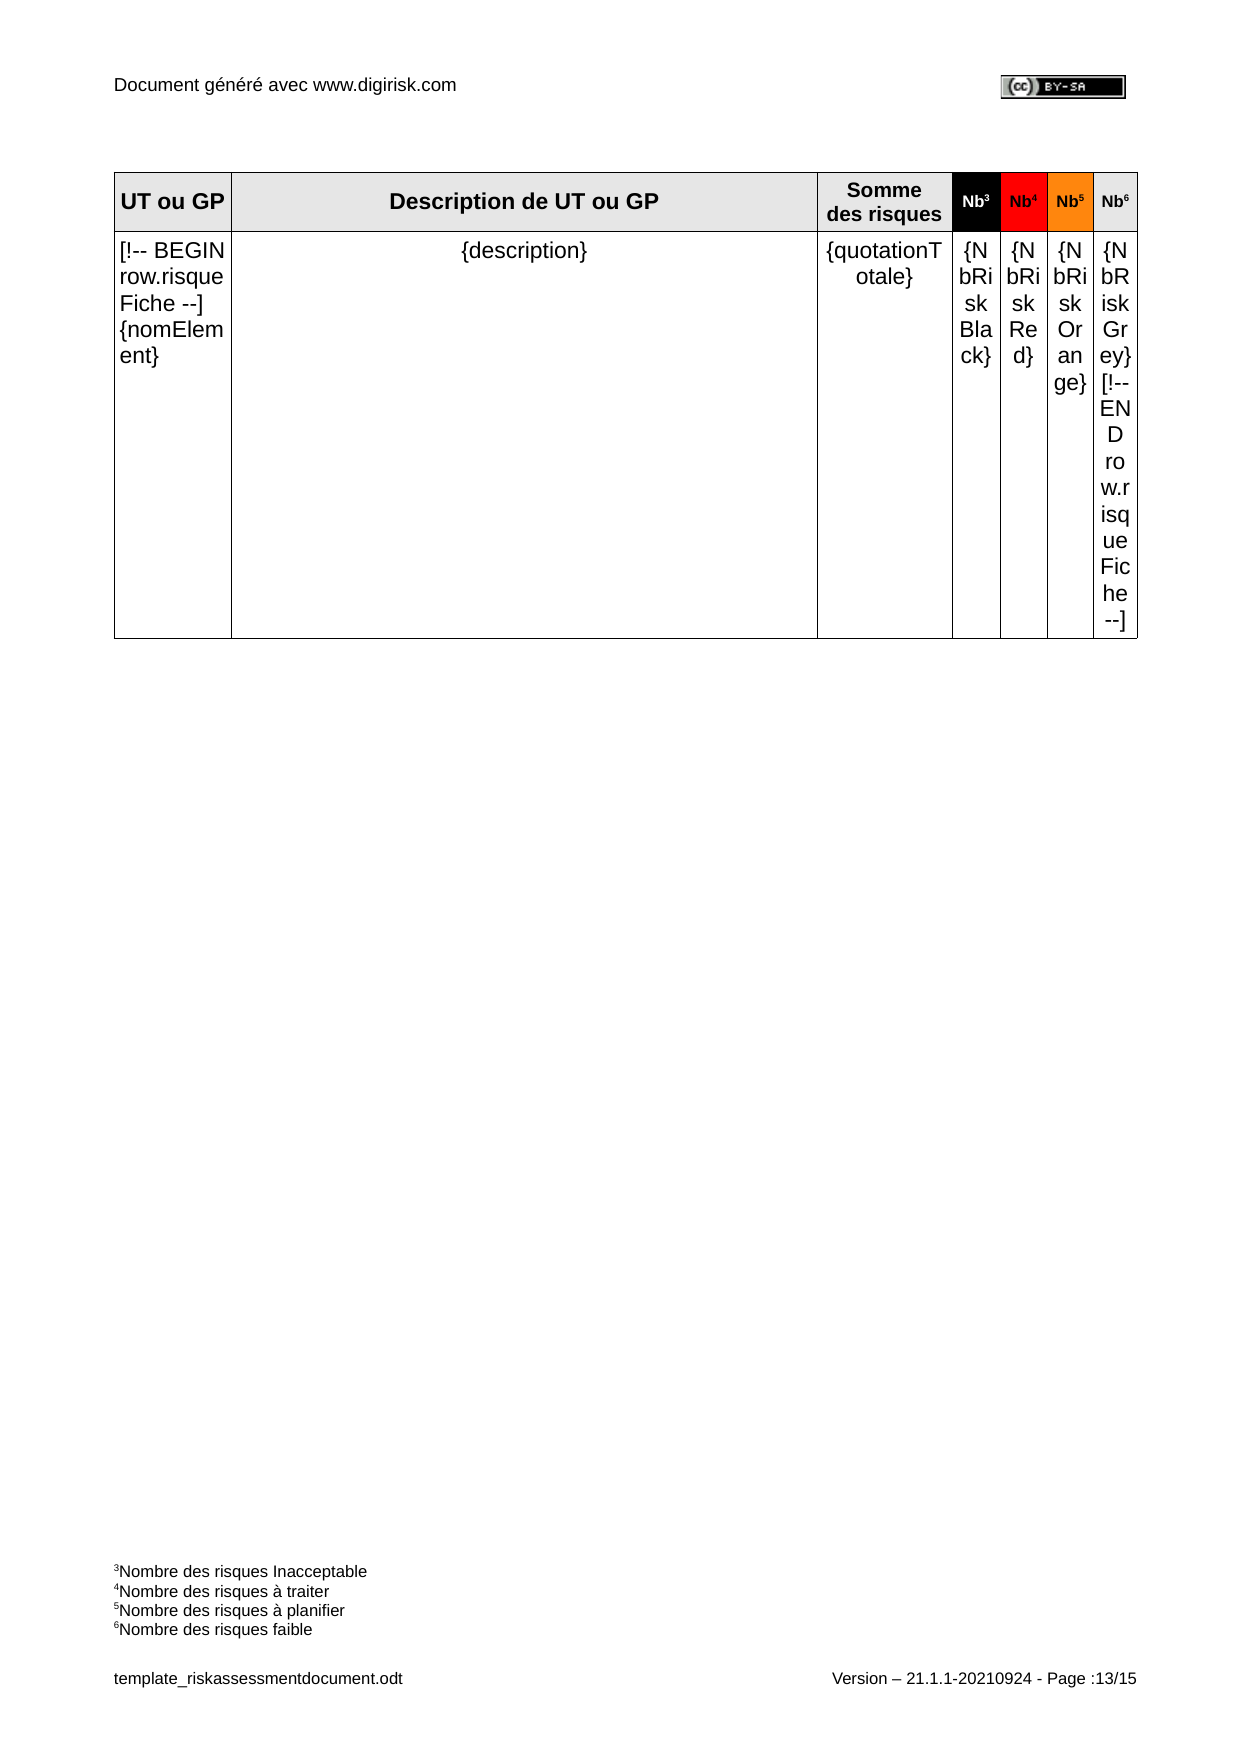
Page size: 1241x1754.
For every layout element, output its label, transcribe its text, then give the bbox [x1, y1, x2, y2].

table_header UT ou GP [115, 173, 231, 231]
table_header Nb [1001, 173, 1047, 231]
picture [1000, 75, 1126, 99]
table_header Nb [953, 173, 1000, 231]
table_cell [!-- BEGIN row.risqueFiche --]{nomElement} [115, 232, 231, 638]
table_cell {NbRiskBlack} [953, 232, 1000, 638]
table_cell {description} [232, 232, 817, 638]
table_header Nb [1094, 173, 1137, 231]
table_cell {NbRiskRed} [1001, 232, 1047, 638]
table_cell {NbRiskGrey}[!-- END row.risqueFiche --] [1094, 232, 1137, 638]
table_cell {quotationTotale} [818, 232, 952, 638]
table_header Somme des risques [818, 173, 952, 231]
table_header Description de UT ou GP [232, 173, 817, 231]
table_cell {NbRiskOrange} [1048, 232, 1093, 638]
table_header Nb [1048, 173, 1093, 231]
